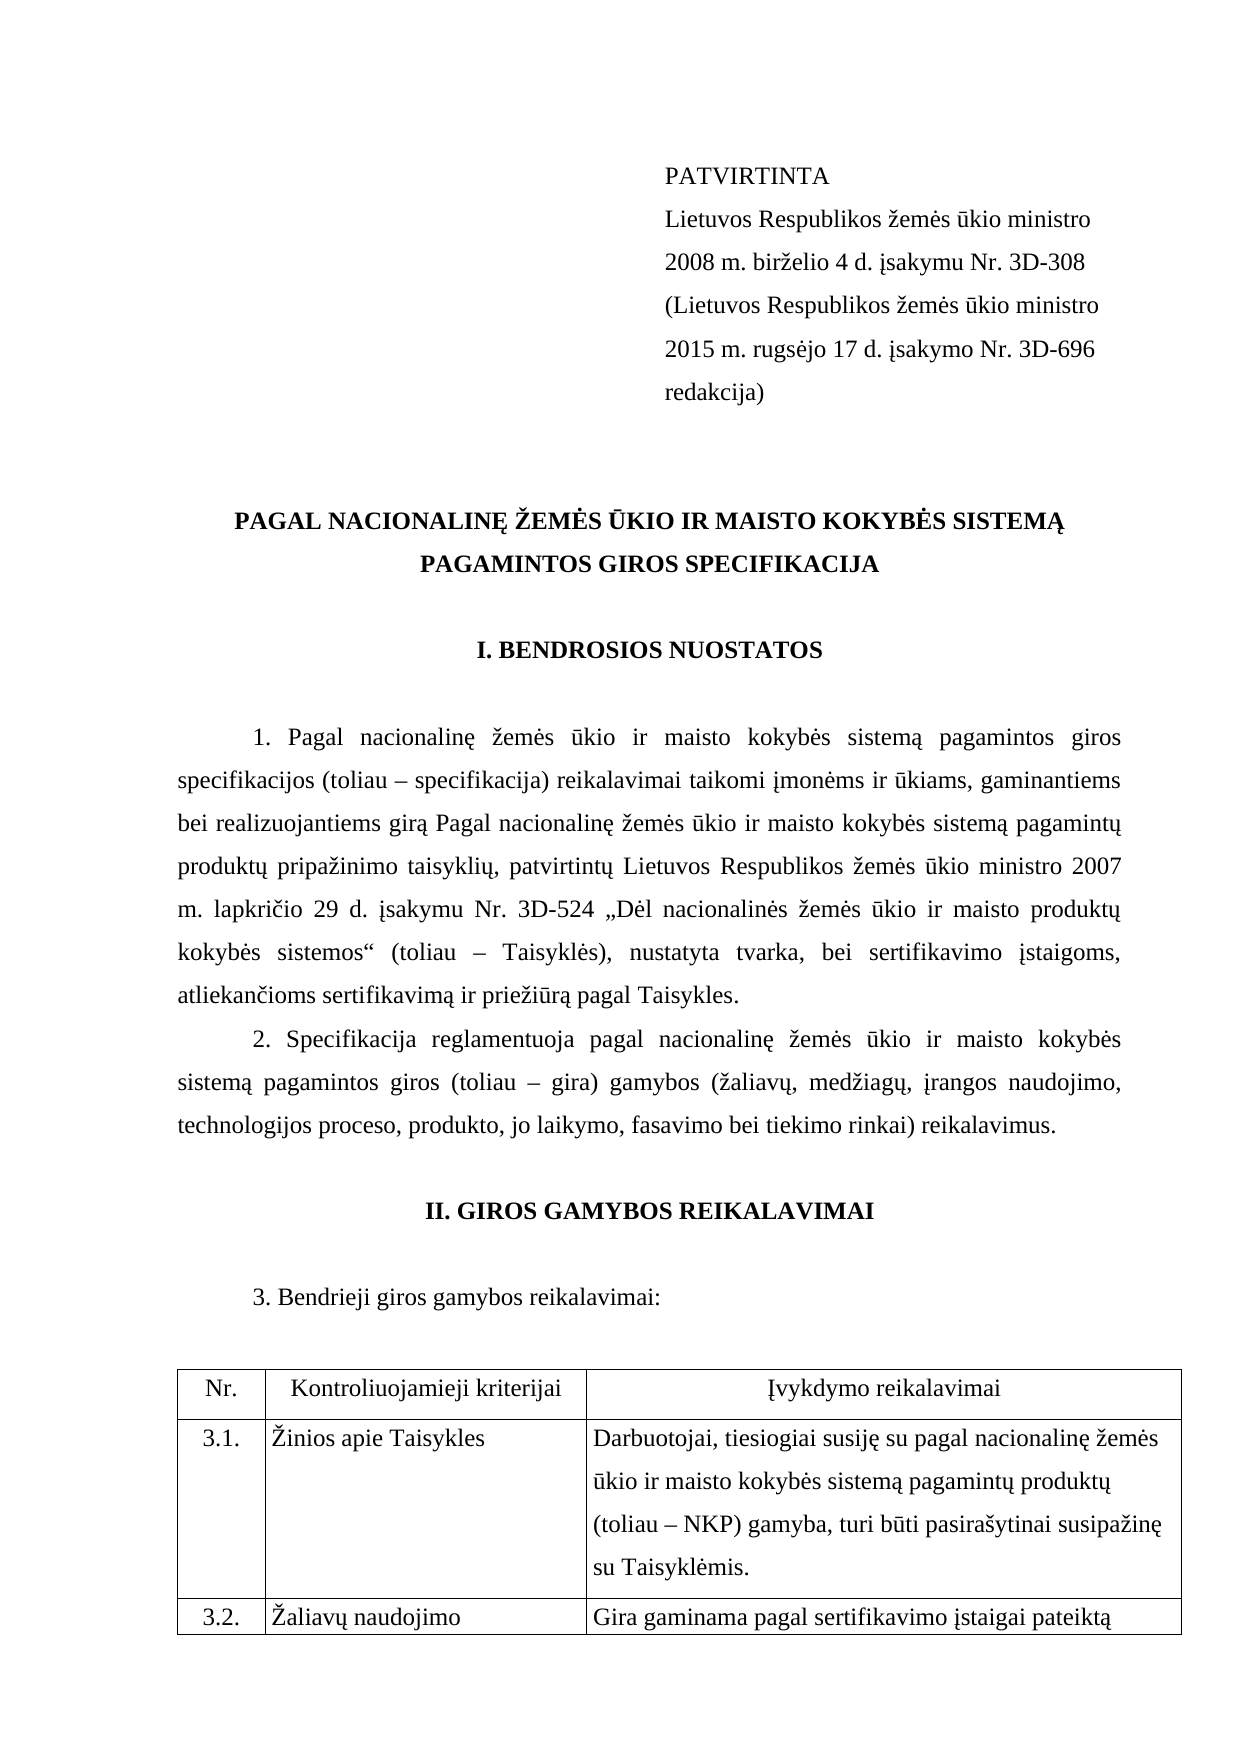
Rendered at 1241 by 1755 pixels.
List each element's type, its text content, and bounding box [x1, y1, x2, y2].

table_cell Darbuotojai, tiesiogiai susiję su pagal nacionalinę žemės ūkio ir maisto kokybės sistemą pagamintų produktų (toliau – NKP) gamyba, turi būti pasirašytinai susipažinę su Taisyklėmis. [587, 1420, 1181, 1598]
text 2008 m. birželio 4 d. įsakymu Nr. 3D-308 [664, 247, 1122, 276]
text 2015 m. rugsėjo 17 d. įsakymo Nr. 3D-696 [664, 334, 1122, 362]
text I. BENDROSIOS NUOSTATOS [177, 636, 1122, 664]
text II. GIROS GAMYBOS REIKALAVIMAI [177, 1196, 1122, 1225]
text 1. Pagal nacionalinę žemės ūkio ir maisto kokybės sistemą pagamintos giros specifikacijos (toliau – specifikacija) reikalavimai taikomi įmonėms ir ūkiams, gaminantiems bei realizuojantiems girą Pagal nacionalinę žemės ūkio ir maisto kokybės sistemą pagamintų produktų pripažinimo taisyklių, patvirtintų Lietuvos Respublikos žemės ūkio ministro 2007 m. lapkričio 29 d. įsakymu Nr. 3D-524 „Dėl nacionalinės žemės ūkio ir maisto produktų kokybės sistemos“ (toliau – Taisyklės), nustatyta tvarka, bei sertifikavimo įstaigoms, atliekančioms sertifikavimą ir priežiūrą pagal Taisykles. [177, 722, 1122, 1009]
text 3. Bendrieji giros gamybos reikalavimai: [177, 1282, 1122, 1311]
text Lietuvos Respublikos žemės ūkio ministro [664, 204, 1122, 233]
table_header Nr. [178, 1370, 265, 1419]
text redakcija) [664, 377, 1122, 406]
table_header Kontroliuojamieji kriterijai [266, 1370, 586, 1419]
text (Lietuvos Respublikos žemės ūkio ministro [664, 291, 1122, 319]
table_cell Gira gaminama pagal sertifikavimo įstaigai pateiktą [587, 1599, 1181, 1633]
table_header Įvykdymo reikalavimai [587, 1370, 1181, 1419]
text 2. Specifikacija reglamentuoja pagal nacionalinę žemės ūkio ir maisto kokybės sistemą pagamintos giros (toliau – gira) gamybos (žaliavų, medžiagų, įrangos naudojimo, technologijos proceso, produkto, jo laikymo, fasavimo bei tiekimo rinkai) reikalavimus. [177, 1024, 1122, 1139]
text PAGAL NACIONALINĘ ŽEMĖS ŪKIO IR MAISTO KOKYBĖS SISTEMĄ PAGAMINTOS GIROS SPECIFIKACIJA [177, 506, 1122, 578]
table_cell 3.2. [178, 1599, 265, 1633]
table_cell Žaliavų naudojimo [266, 1599, 586, 1633]
table_cell Žinios apie Taisykles [266, 1420, 586, 1598]
text PATVIRTINTA [664, 161, 1122, 190]
table_cell 3.1. [178, 1420, 265, 1598]
